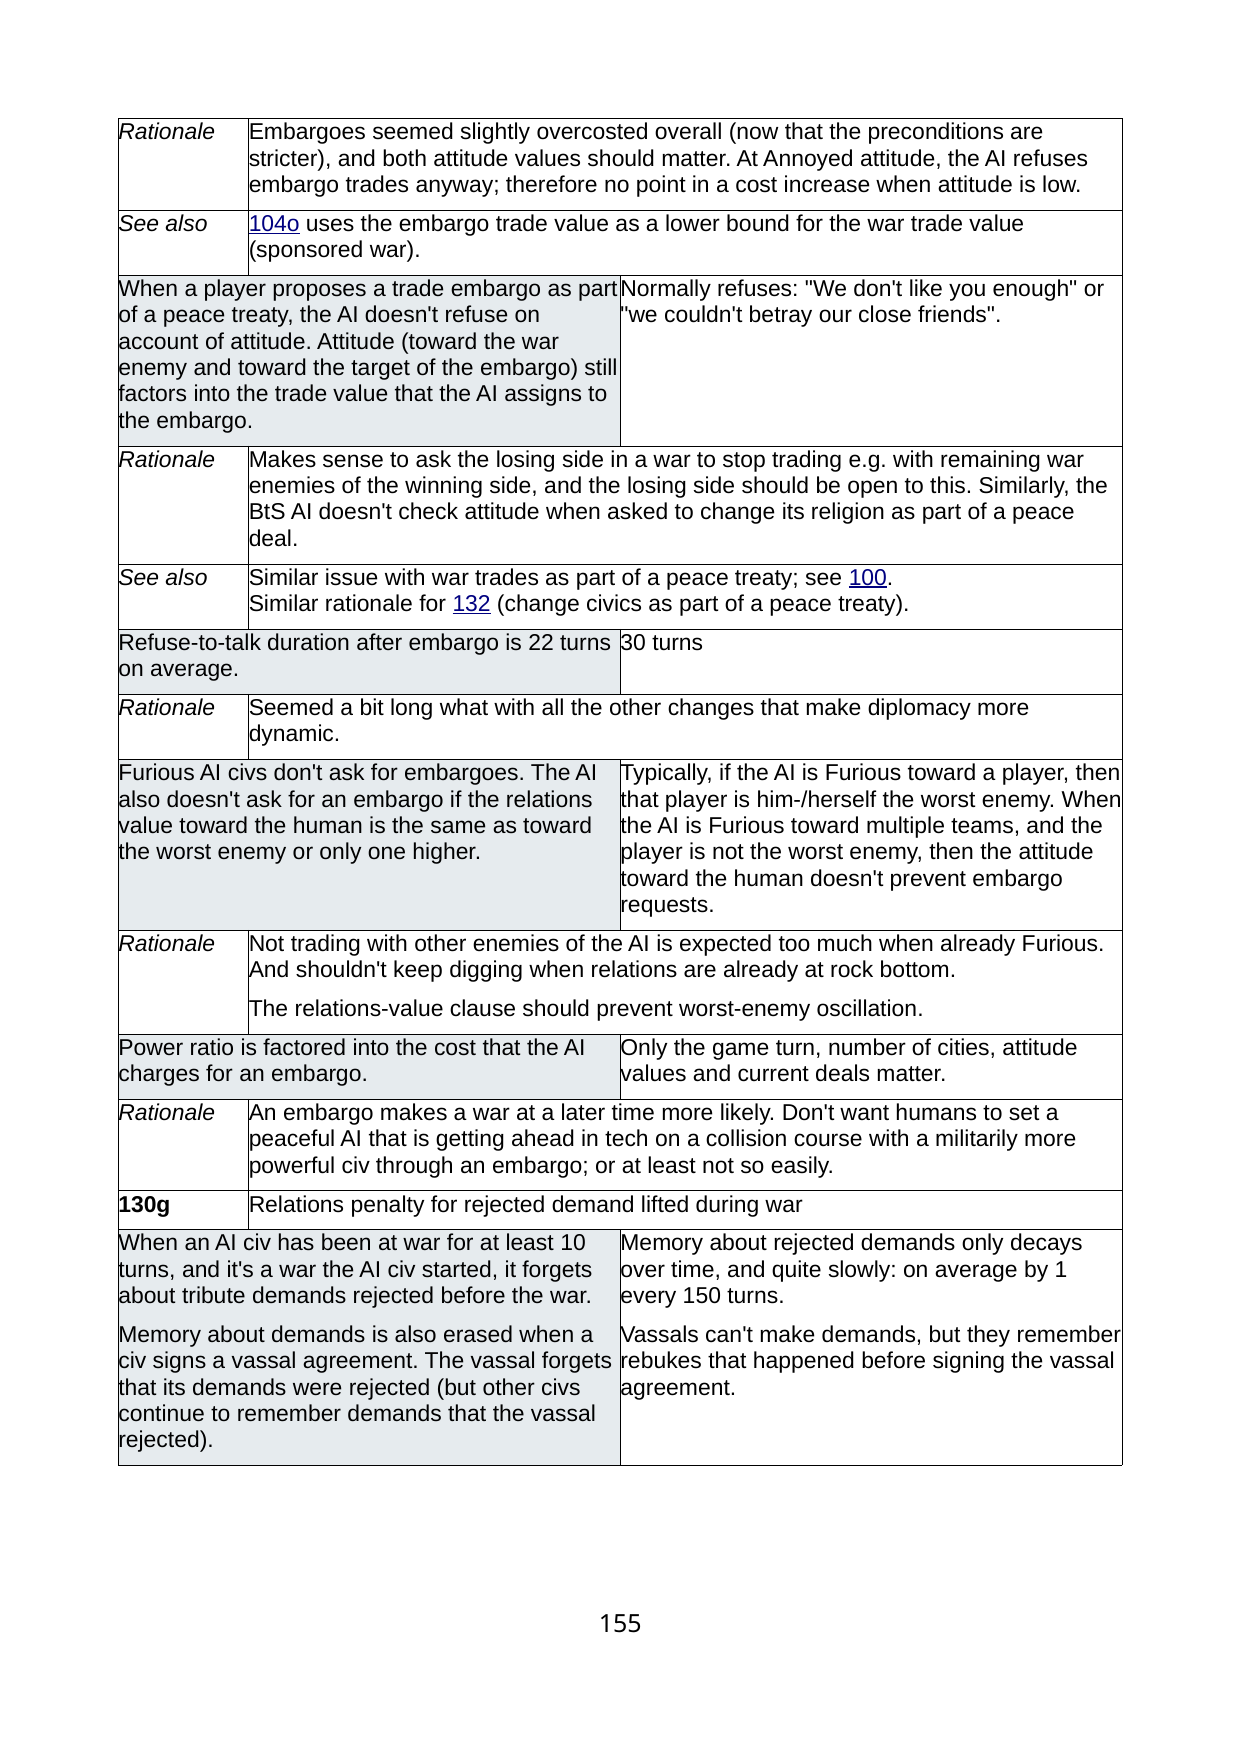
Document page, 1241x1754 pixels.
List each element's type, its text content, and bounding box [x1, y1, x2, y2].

table_cell Refuse-to-talk duration after embargo is 22 turns on average. [119, 630, 620, 694]
table_cell 104o uses the embargo trade value as a lower bound for the war trade value (sponsored war). [249, 211, 1122, 275]
table_cell See also [119, 211, 248, 275]
table_cell Rationale [119, 1100, 248, 1190]
table_cell 130g [119, 1191, 248, 1229]
table_cell Makes sense to ask the losing side in a war to stop trading e.g. with remaining war enemies of the winning side, and the losing side should be open to this. Similarly, the BtS AI doesn't check attitude when asked to change its religion as part of a peace deal. [249, 447, 1122, 563]
table_cell Not trading with other enemies of the AI is expected too much when already Furious. And shouldn't keep digging when relations are already at rock bottom. The relations-value clause should prevent worst-enemy oscillation. [249, 931, 1122, 1034]
table_cell Similar issue with war trades as part of a peace treaty; see 100. Similar rationale for 132 (change civics as part of a peace treaty). [249, 565, 1122, 629]
table_cell An embargo makes a war at a later time more likely. Don't want humans to set a peaceful AI that is getting ahead in tech on a collision course with a militarily more powerful civ through an embargo; or at least not so easily. [249, 1100, 1122, 1190]
table_cell Furious AI civs don't ask for embargoes. The AI also doesn't ask for an embargo if the relations value toward the human is the same as toward the worst enemy or only one higher. [119, 760, 620, 930]
table_cell Memory about rejected demands only decays over time, and quite slowly: on average by 1 every 150 turns. Vassals can't make demands, but they remember rebukes that happened before signing the vassal agreement. [621, 1230, 1122, 1465]
table_cell Embargoes seemed slightly overcosted overall (now that the preconditions are stricter), and both attitude values should matter. At Annoyed attitude, the AI refuses embargo trades anyway; therefore no point in a cost increase when attitude is low. [249, 119, 1122, 210]
table_cell Power ratio is factored into the cost that the AI charges for an embargo. [119, 1035, 620, 1099]
table_cell When an AI civ has been at war for at least 10 turns, and it's a war the AI civ started, it forgets about tribute demands rejected before the war. Memory about demands is also erased when a civ signs a vassal agreement. The vassal forgets that its demands were rejected (but other civs continue to remember demands that the vassal rejected). [119, 1230, 620, 1465]
table_cell Rationale [119, 695, 248, 759]
table_cell Only the game turn, number of cities, attitude values and current deals matter. [621, 1035, 1122, 1099]
table_cell When a player proposes a trade embargo as part of a peace treaty, the AI doesn't refuse on account of attitude. Attitude (toward the war enemy and toward the target of the embargo) still factors into the trade value that the AI assigns to the embargo. [119, 276, 620, 446]
table_cell Rationale [119, 119, 248, 210]
table_cell See also [119, 565, 248, 629]
table_cell Rationale [119, 931, 248, 1034]
table_cell Rationale [119, 447, 248, 563]
table_cell Relations penalty for rejected demand lifted during war [249, 1191, 1122, 1229]
table_cell Normally refuses: "We don't like you enough" or "we couldn't betray our close friends". [621, 276, 1122, 446]
table_cell Typically, if the AI is Furious toward a player, then that player is him-/herself the worst enemy. When the AI is Furious toward multiple teams, and the player is not the worst enemy, then the attitude toward the human doesn't prevent embargo requests. [621, 760, 1122, 930]
table_cell 30 turns [621, 630, 1122, 694]
table_cell Seemed a bit long what with all the other changes that make diplomacy more dynamic. [249, 695, 1122, 759]
